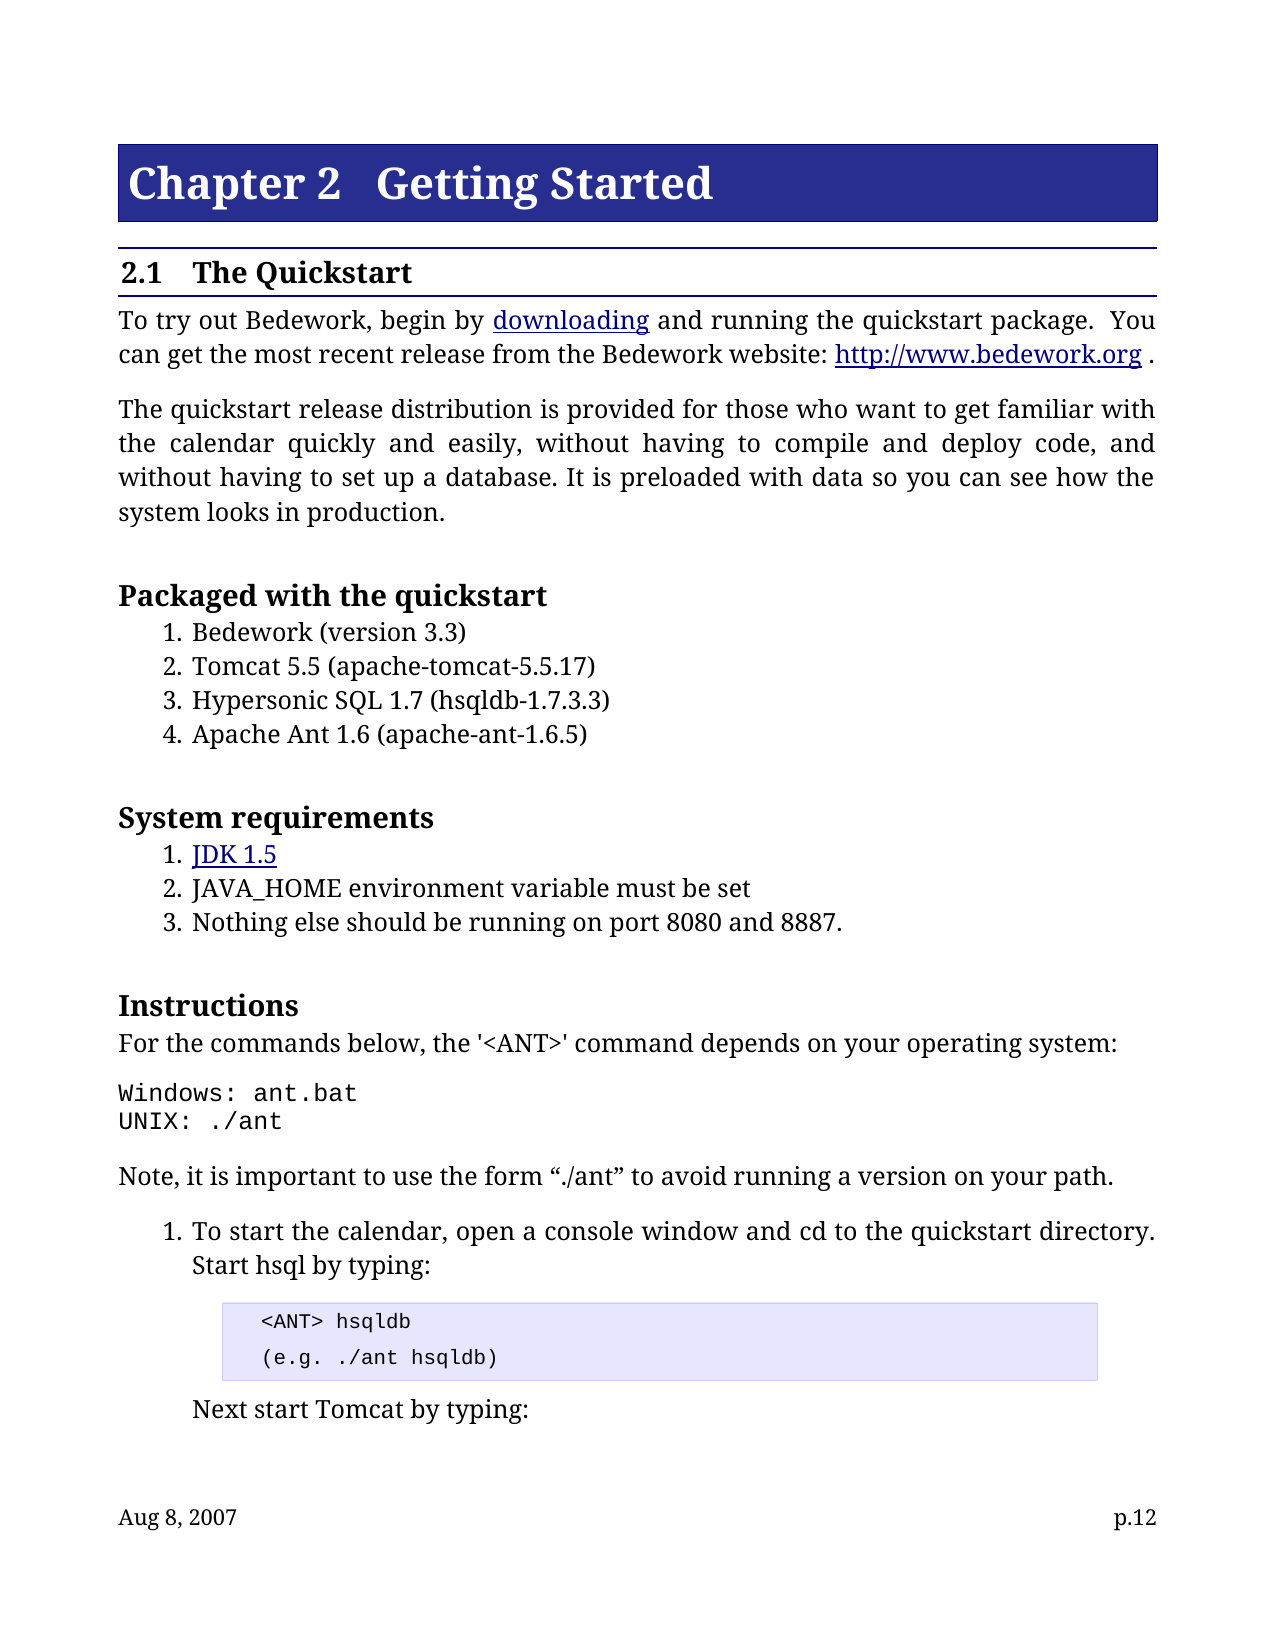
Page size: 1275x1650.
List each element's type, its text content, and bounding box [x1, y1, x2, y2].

list Hypersonic SQL 1.7 (hsqldb-1.7.3.3) [162, 683, 1157, 717]
text To try out Bedework, begin by downloading and running the quickstart package. You can get the most recent release from the Bedework website: http://www.bedework.org . [118, 303, 1157, 371]
list To start the calendar, open a console window and cd to the quickstart directory. Start hsql by typing: [162, 1213, 1157, 1281]
subtitle System requirements [118, 797, 1157, 837]
list JAVA_HOME environment variable must be set [162, 871, 1157, 905]
list Bedework (version 3.3) [162, 614, 1157, 648]
subtitle The Quickstart [118, 249, 1157, 295]
text For the commands below, the '<ANT>' command depends on your operating system: [118, 1025, 1157, 1059]
subtitle Getting Started [119, 145, 1157, 221]
subtitle Packaged with the quickstart [118, 575, 1157, 614]
list Apache Ant 1.6 (apache-ant-1.6.5) [162, 717, 1157, 751]
text The quickstart release distribution is provided for those who want to get familiar with the calendar quickly and easily, without having to compile and deploy code, and without having to set up a database. It is preloaded with data so you can see how the system looks in production. [118, 392, 1157, 528]
list Tomcat 5.5 (apache-tomcat-5.5.17) [162, 648, 1157, 683]
list JDK 1.5 [162, 837, 1157, 871]
list <ANT> hsqldb (e.g. ./ant hsqldb) [223, 1304, 1097, 1380]
text Windows: ant.bat UNIX: ./ant [118, 1081, 1157, 1137]
subtitle Instructions [118, 986, 1157, 1025]
text Note, it is important to use the form “./ant” to avoid running a version on your path. [118, 1158, 1157, 1192]
list Next start Tomcat by typing: [162, 1391, 1157, 1426]
list Nothing else should be running on port 8080 and 8887. [162, 905, 1157, 939]
